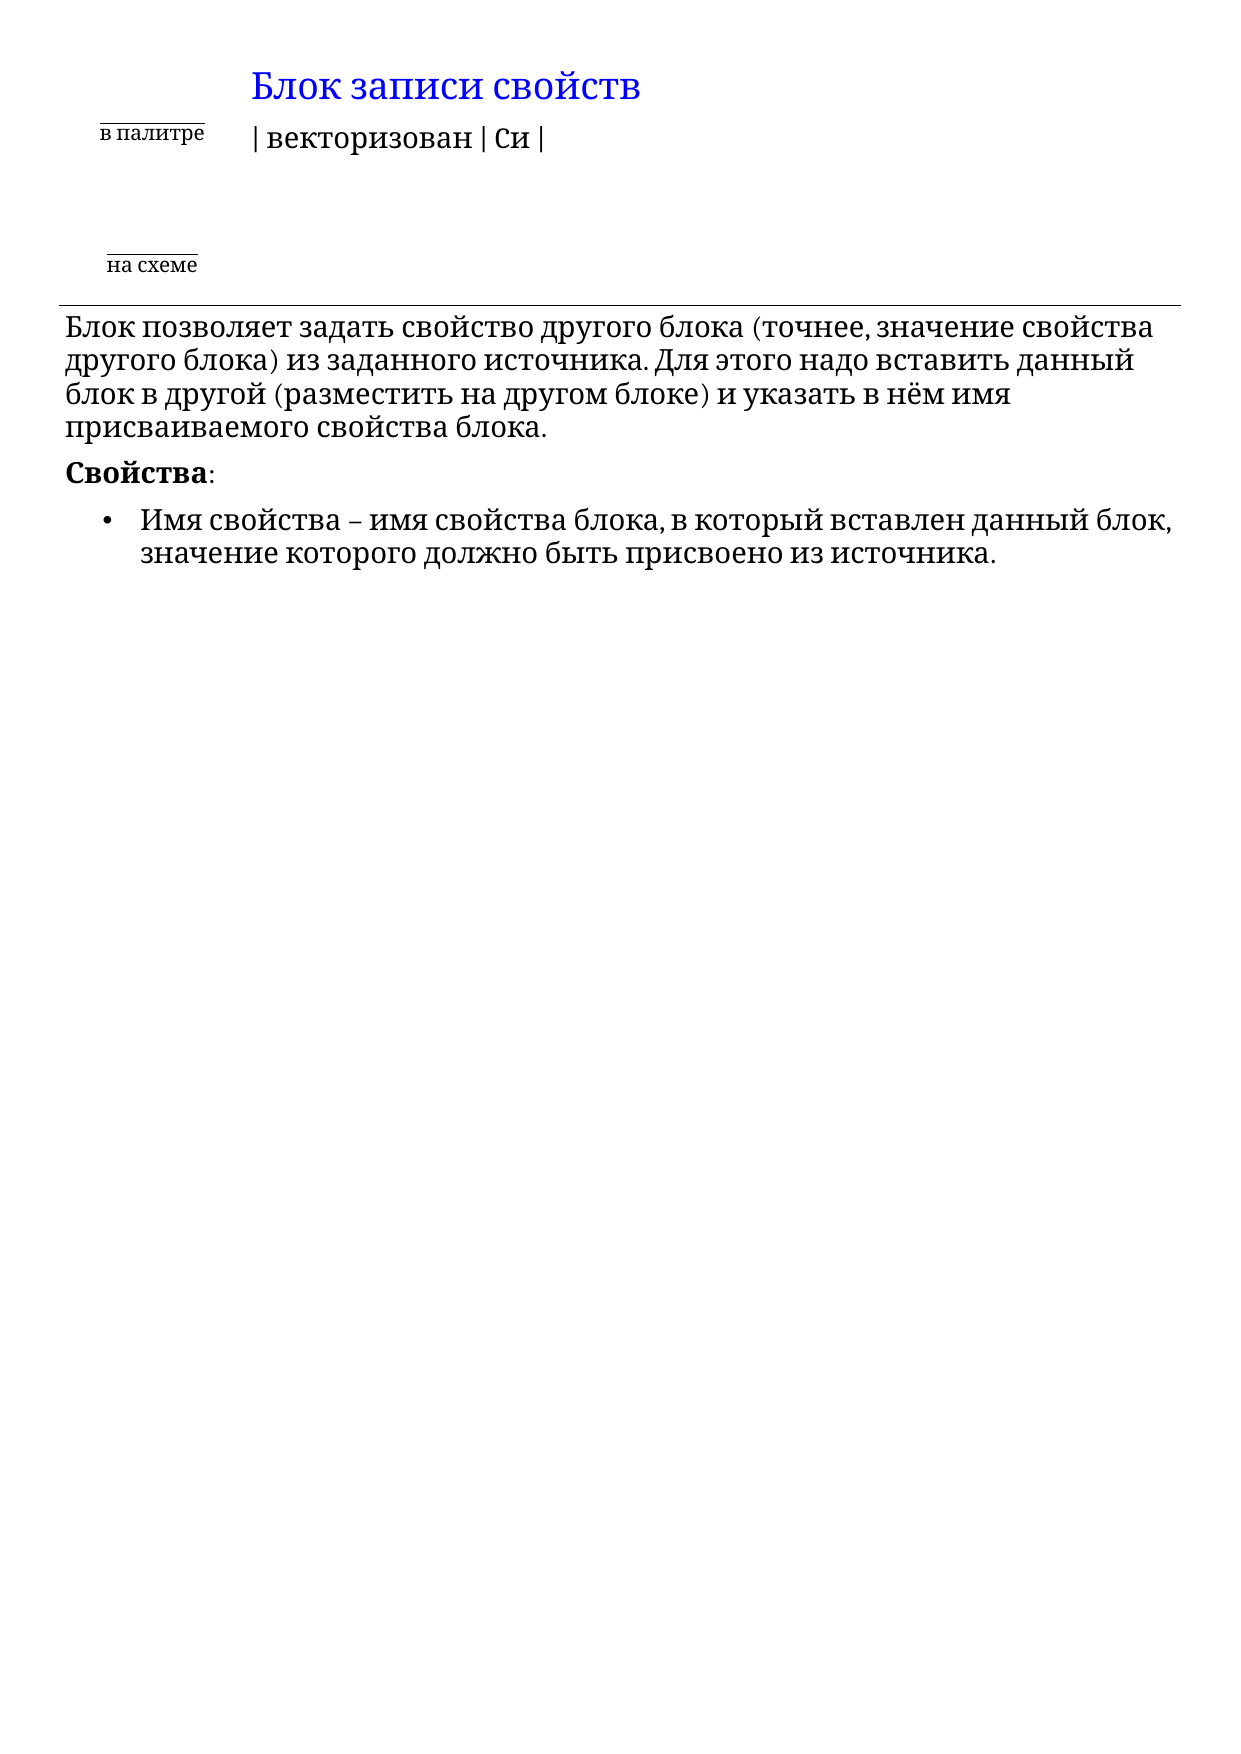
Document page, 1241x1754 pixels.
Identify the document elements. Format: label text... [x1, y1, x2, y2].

table_cell в палитре [59, 116, 245, 173]
table_header [59, 59, 245, 116]
table_cell [245, 174, 1181, 248]
table_cell [59, 174, 245, 248]
table_cell | векторизован | Cи | [245, 116, 1181, 173]
table_header Блок записи свойств [245, 59, 1181, 116]
table_cell Блок позволяет задать свойство другого блока (точнее, значение свойства другого блока) из заданного источника. Для этого надо вставить данный блок в другой (разместить на другом блоке) и указать в нём имя присваиваемого свойства блока. Свойства: Имя свойства – имя свойства блока, в который вставлен данный блок, значение которого должно быть присвоено из источника. [59, 306, 1181, 589]
table_cell [245, 248, 1181, 305]
table_cell на схеме [59, 248, 245, 305]
